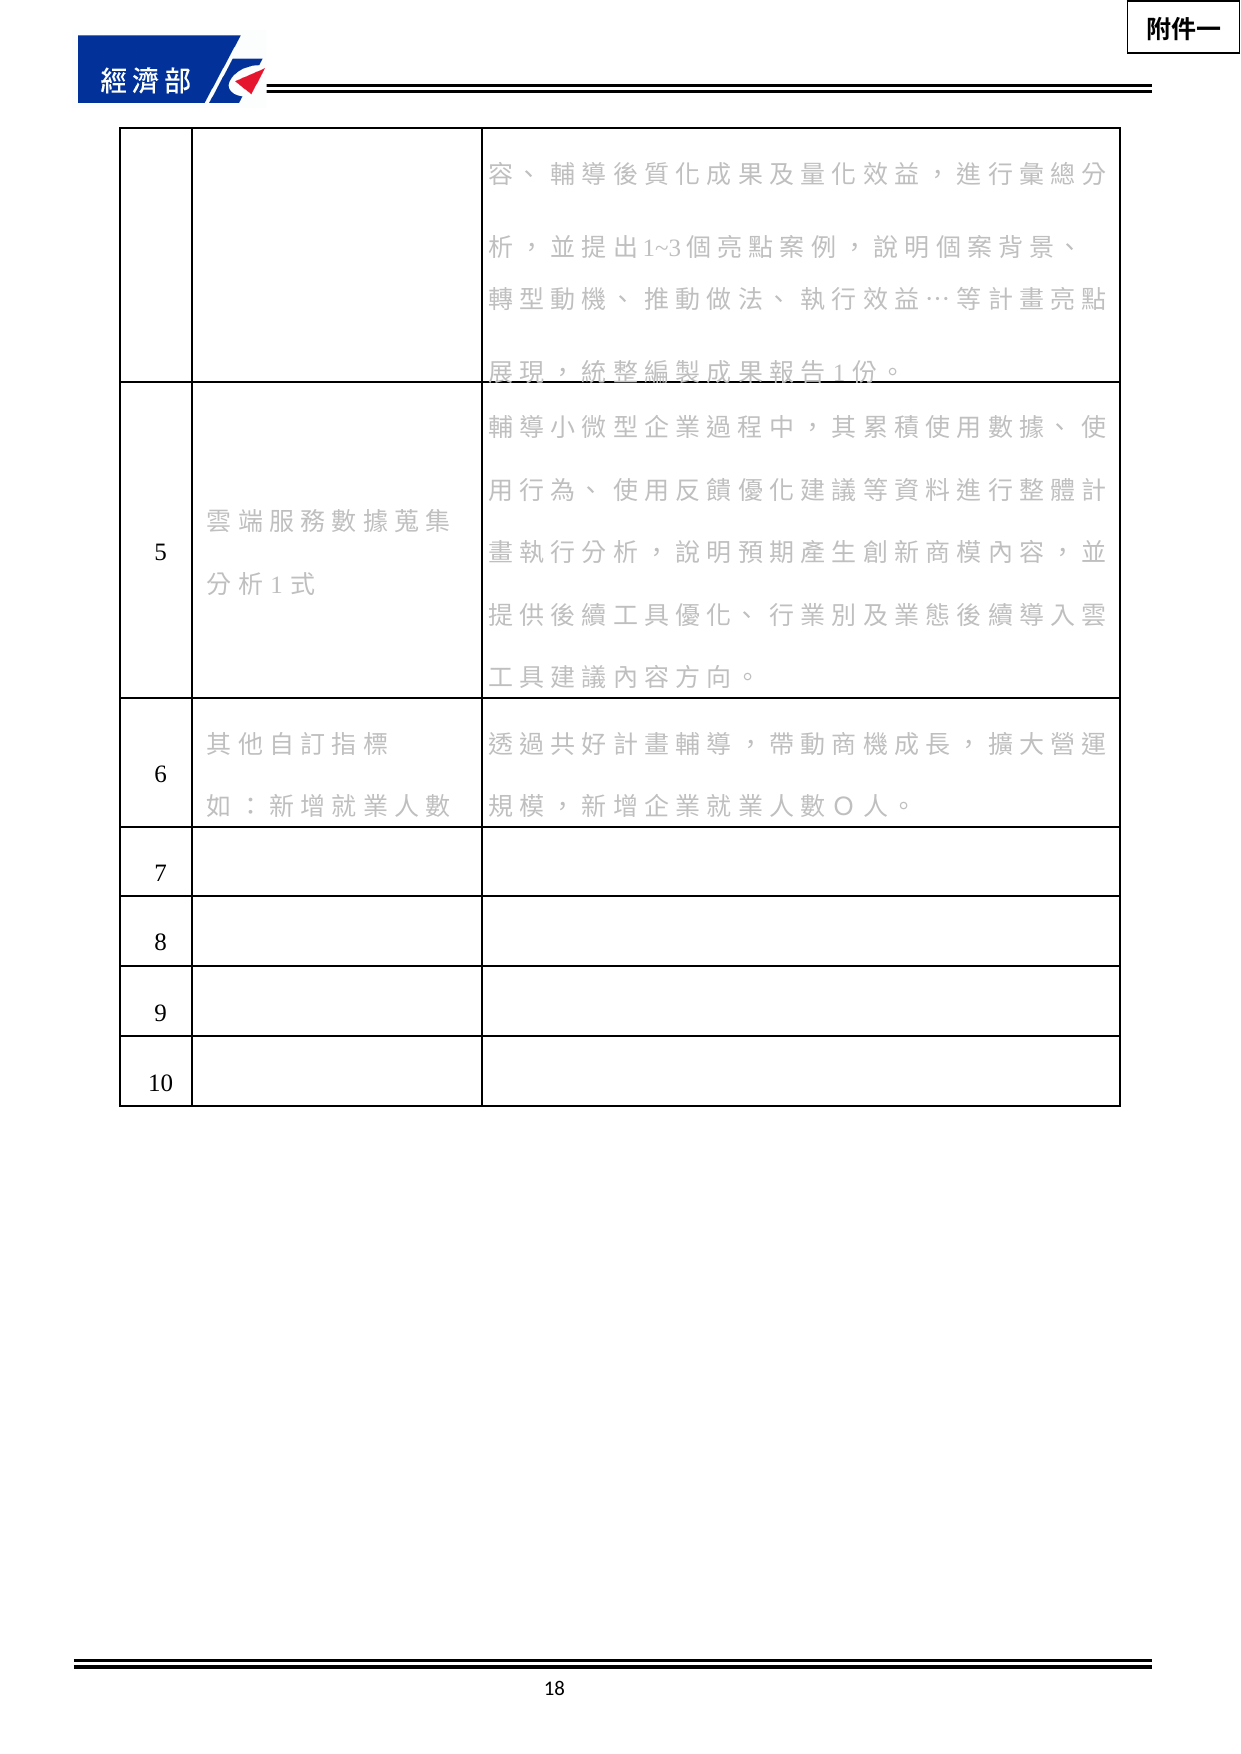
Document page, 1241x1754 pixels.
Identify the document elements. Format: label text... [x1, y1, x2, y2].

table_cell [483, 967, 1119, 1035]
table_cell [483, 828, 1119, 894]
table_cell 輔導小微型企業過程中，其累積使用數據、使用行為、使用反饋優化建議等資料進行整體計畫執行分析，說明預期產生創新商模內容，並提供後續工具優化、行業別及業態後續導入雲工具建議內容方向。 [483, 383, 1119, 697]
table_cell [193, 129, 481, 381]
table_cell 6 [121, 699, 191, 826]
table_cell 10 [121, 1037, 191, 1105]
table_cell 雲端服務數據蒐集分析1式 [193, 383, 481, 697]
table_cell 其他自訂指標 如：新增就業人數 [193, 699, 481, 826]
table_cell 9 [121, 967, 191, 1035]
table_cell 5 [121, 383, 191, 697]
table_cell [483, 1037, 1119, 1105]
table_cell 容、輔導後質化成果及量化效益，進行彙總分析，並提出1~3個亮點案例，說明個案背景、轉型動機、推動做法、執行效益…等計畫亮點展現，統整編製成果報告1份。 [483, 129, 1119, 381]
table_cell [193, 828, 481, 894]
table_cell [121, 129, 191, 381]
table_cell [193, 1037, 481, 1105]
table_cell 7 [121, 828, 191, 894]
table_cell [193, 897, 481, 965]
table_cell [193, 967, 481, 1035]
table_cell 8 [121, 897, 191, 965]
table_cell [483, 897, 1119, 965]
table_cell 透過共好計畫輔導，帶動商機成長，擴大營運規模，新增企業就業人數Ｏ人。 [483, 699, 1119, 826]
